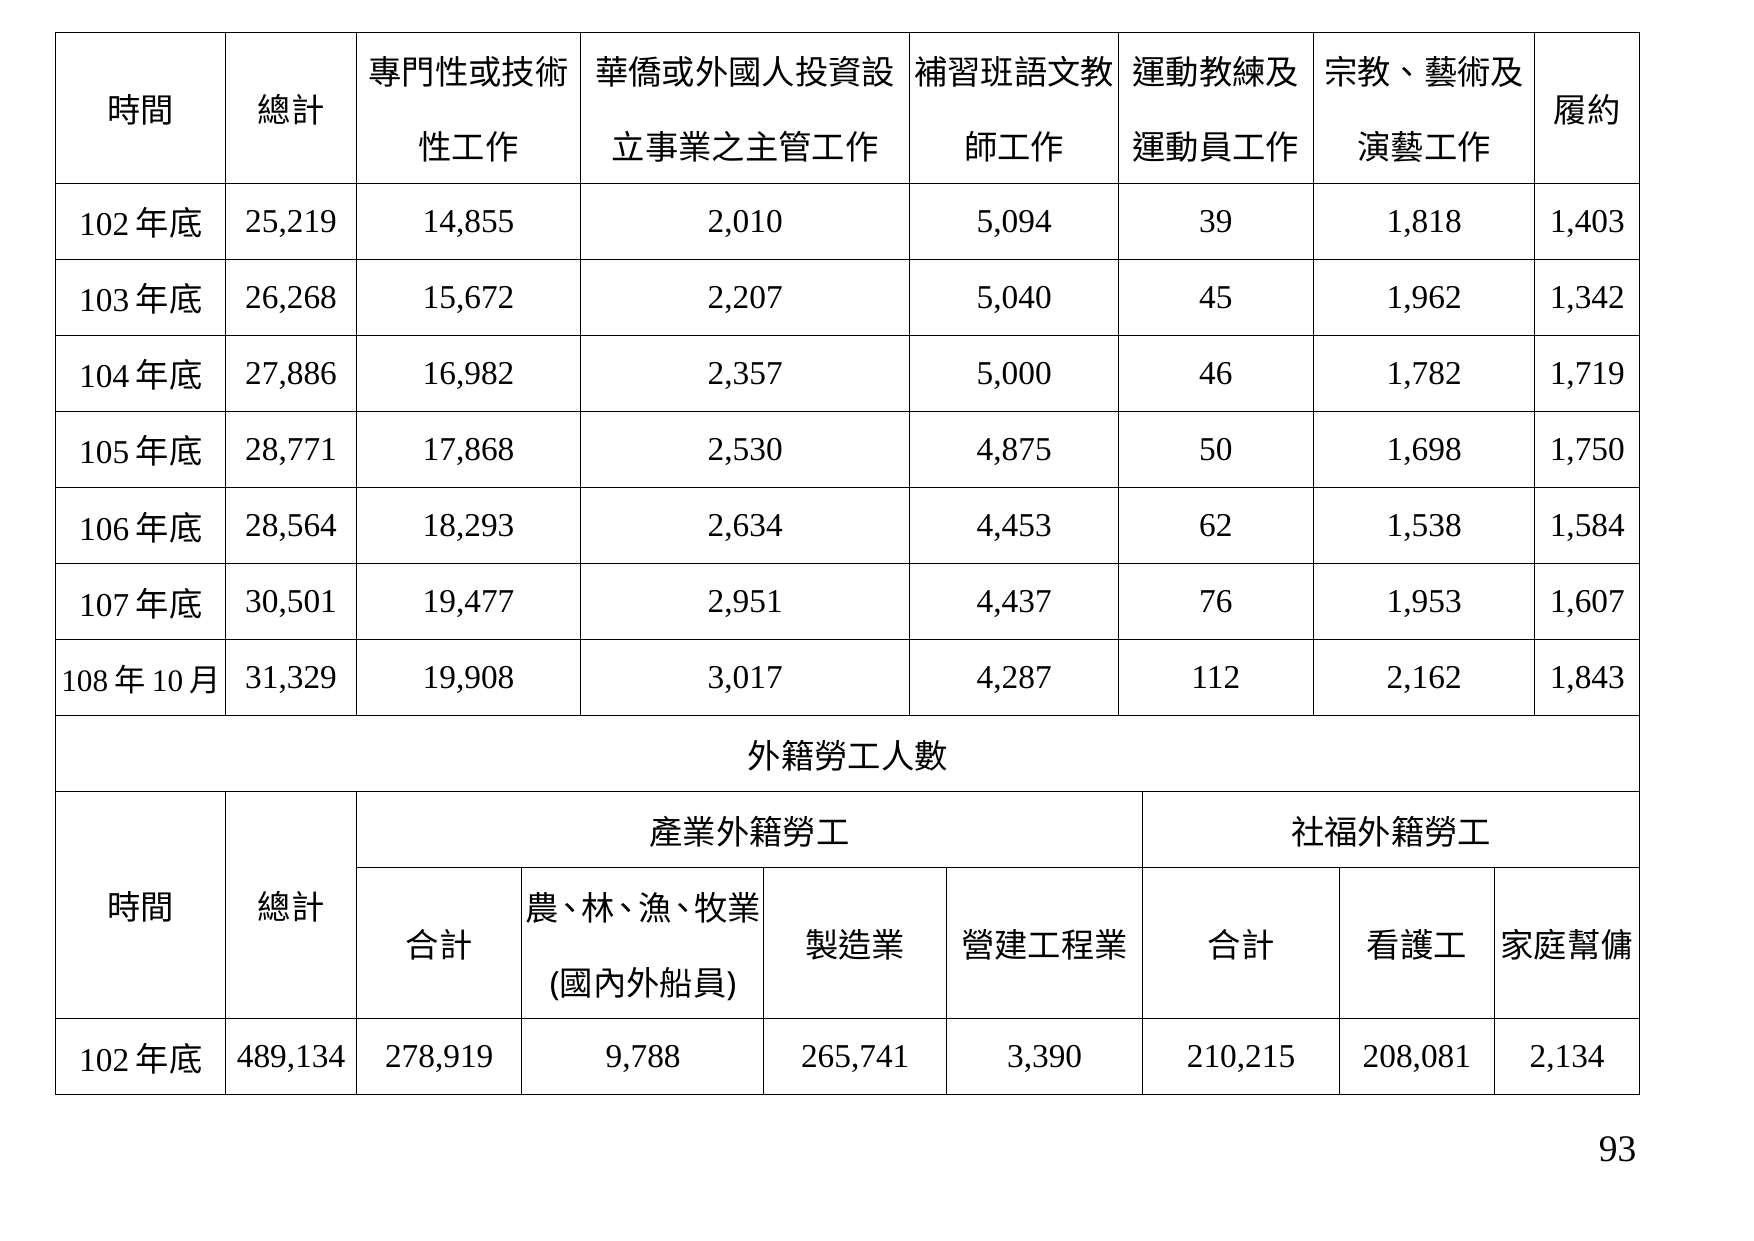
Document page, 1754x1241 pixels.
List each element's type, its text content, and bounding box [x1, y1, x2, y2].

table_cell 農、林、漁、牧業(國內外船員) [522, 868, 763, 1018]
table_cell 4,875 [910, 412, 1118, 487]
table_cell 102年底 [56, 1019, 225, 1094]
table_cell 宗教、藝術及演藝工作 [1314, 33, 1534, 183]
table_cell 製造業 [764, 868, 946, 1018]
table_cell 合計 [357, 868, 521, 1018]
table_cell 華僑或外國人投資設立事業之主管工作 [581, 33, 909, 183]
table_cell 26,268 [226, 260, 356, 335]
table_cell 27,886 [226, 336, 356, 411]
table_cell 102年底 [56, 184, 225, 259]
table_cell 2,357 [581, 336, 909, 411]
table_cell 18,293 [357, 488, 580, 563]
table_cell 產業外籍勞工 [357, 792, 1142, 867]
table_cell 45 [1119, 260, 1313, 335]
table_cell 103年底 [56, 260, 225, 335]
table_cell 46 [1119, 336, 1313, 411]
table_cell 合計 [1143, 868, 1339, 1018]
table_cell 5,040 [910, 260, 1118, 335]
table_cell 208,081 [1340, 1019, 1494, 1094]
table_cell 2,634 [581, 488, 909, 563]
table_cell 265,741 [764, 1019, 946, 1094]
table_cell 28,771 [226, 412, 356, 487]
table_cell 108年10月 [56, 640, 225, 715]
table_cell 1,953 [1314, 564, 1534, 639]
table_cell 1,584 [1535, 488, 1639, 563]
table_cell 278,919 [357, 1019, 521, 1094]
table_cell 5,000 [910, 336, 1118, 411]
table_cell 時間 [56, 792, 225, 1018]
table_cell 1,750 [1535, 412, 1639, 487]
table_cell 4,287 [910, 640, 1118, 715]
table_cell 16,982 [357, 336, 580, 411]
table_cell 2,134 [1495, 1019, 1639, 1094]
table_cell 專門性或技術性工作 [357, 33, 580, 183]
table_cell 外籍勞工人數 [56, 716, 1639, 791]
table_cell 107年底 [56, 564, 225, 639]
table_cell 76 [1119, 564, 1313, 639]
table_cell 1,782 [1314, 336, 1534, 411]
table_cell 31,329 [226, 640, 356, 715]
table_cell 30,501 [226, 564, 356, 639]
table_cell 28,564 [226, 488, 356, 563]
table_cell 補習班語文教師工作 [910, 33, 1118, 183]
table_cell 19,477 [357, 564, 580, 639]
table_cell 489,134 [226, 1019, 356, 1094]
table_cell 1,698 [1314, 412, 1534, 487]
table_cell 看護工 [1340, 868, 1494, 1018]
table_cell 總計 [226, 33, 356, 183]
table_cell 家庭幫傭 [1495, 868, 1639, 1018]
table_cell 1,843 [1535, 640, 1639, 715]
table_cell 104年底 [56, 336, 225, 411]
table_cell 1,403 [1535, 184, 1639, 259]
table_cell 總計 [226, 792, 356, 1018]
table_cell 2,010 [581, 184, 909, 259]
table_cell 50 [1119, 412, 1313, 487]
table_cell 19,908 [357, 640, 580, 715]
table_cell 履約 [1535, 33, 1639, 183]
table_cell 5,094 [910, 184, 1118, 259]
table_cell 3,017 [581, 640, 909, 715]
table_cell 112 [1119, 640, 1313, 715]
table_cell 1,962 [1314, 260, 1534, 335]
table_cell 1,719 [1535, 336, 1639, 411]
table_cell 14,855 [357, 184, 580, 259]
table_cell 25,219 [226, 184, 356, 259]
table_cell 17,868 [357, 412, 580, 487]
table_cell 62 [1119, 488, 1313, 563]
table_cell 105年底 [56, 412, 225, 487]
table_cell 社福外籍勞工 [1143, 792, 1639, 867]
table_cell 2,162 [1314, 640, 1534, 715]
table_cell 39 [1119, 184, 1313, 259]
table_cell 9,788 [522, 1019, 763, 1094]
table_cell 1,342 [1535, 260, 1639, 335]
table_cell 時間 [56, 33, 225, 183]
table_cell 運動教練及運動員工作 [1119, 33, 1313, 183]
table_cell 15,672 [357, 260, 580, 335]
table_cell 1,607 [1535, 564, 1639, 639]
table_cell 210,215 [1143, 1019, 1339, 1094]
table_cell 4,453 [910, 488, 1118, 563]
table_cell 營建工程業 [947, 868, 1142, 1018]
table_cell 1,538 [1314, 488, 1534, 563]
table_cell 106年底 [56, 488, 225, 563]
table_cell 2,530 [581, 412, 909, 487]
table_cell 2,951 [581, 564, 909, 639]
table_cell 1,818 [1314, 184, 1534, 259]
table_cell 2,207 [581, 260, 909, 335]
table_cell 4,437 [910, 564, 1118, 639]
table_cell 3,390 [947, 1019, 1142, 1094]
